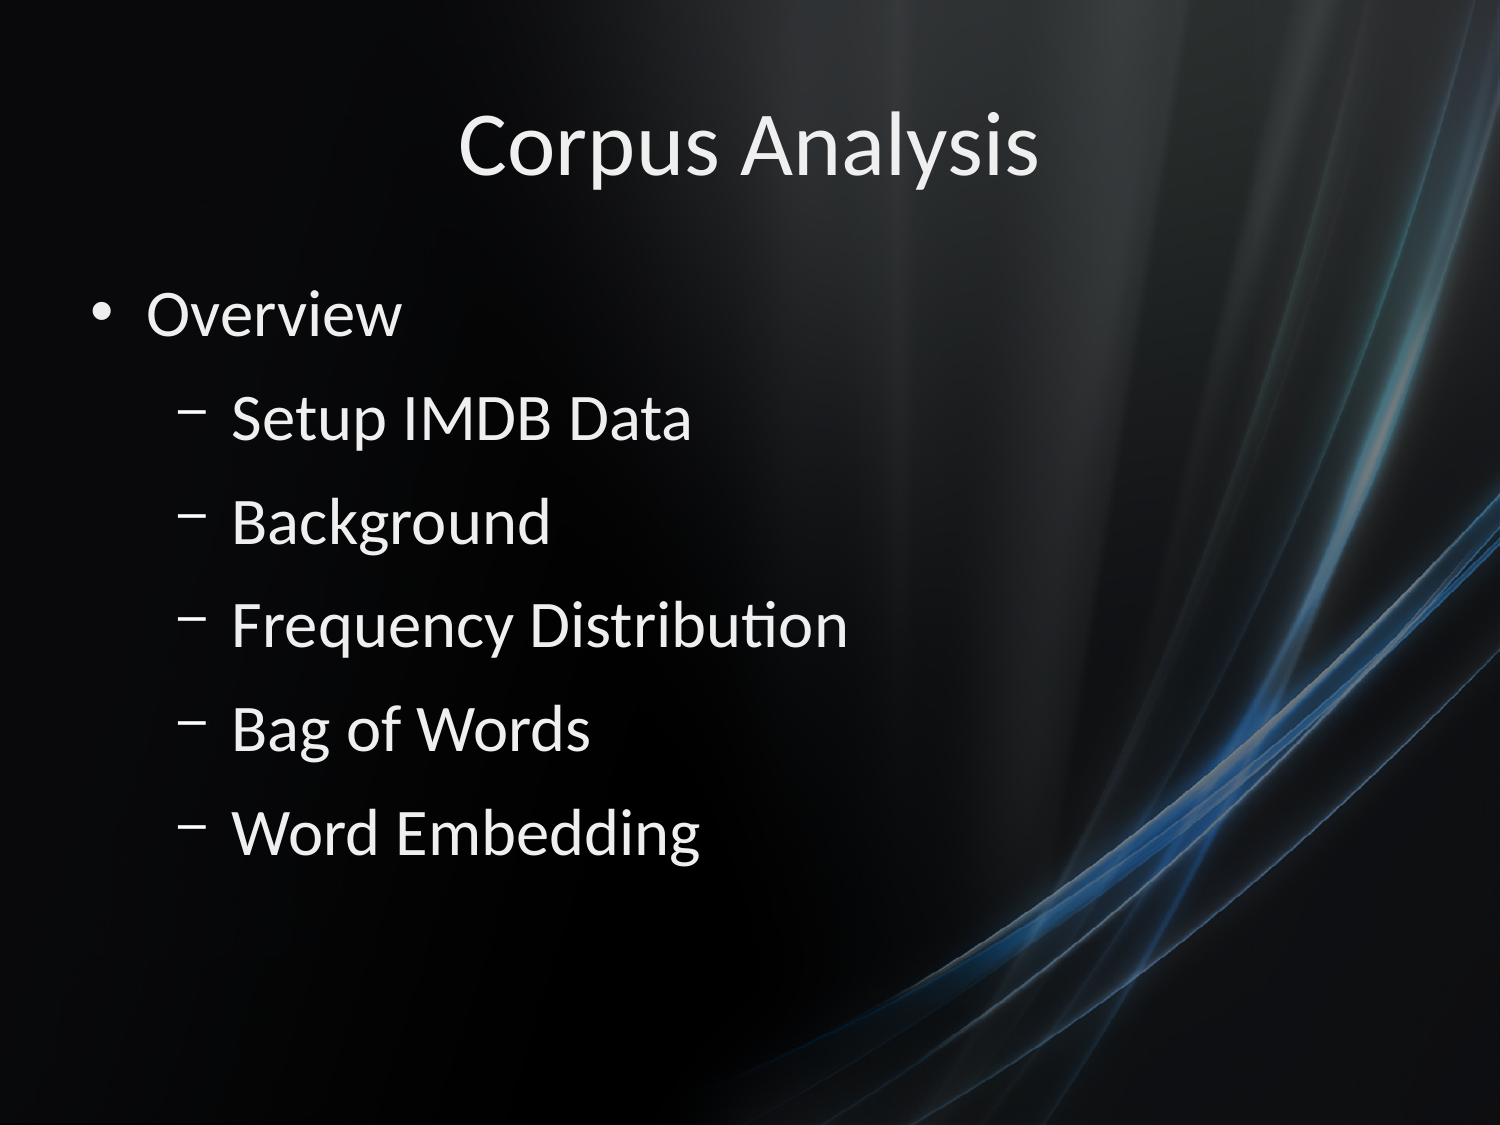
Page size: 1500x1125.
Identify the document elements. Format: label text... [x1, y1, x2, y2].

title Corpus Analysis [75, 45, 1425, 233]
list Overview Setup IMDB Data Background Frequency Distribution Bag of Words Word Embedding [75, 262, 1425, 1005]
text_box [0, 0, 1500, 1125]
